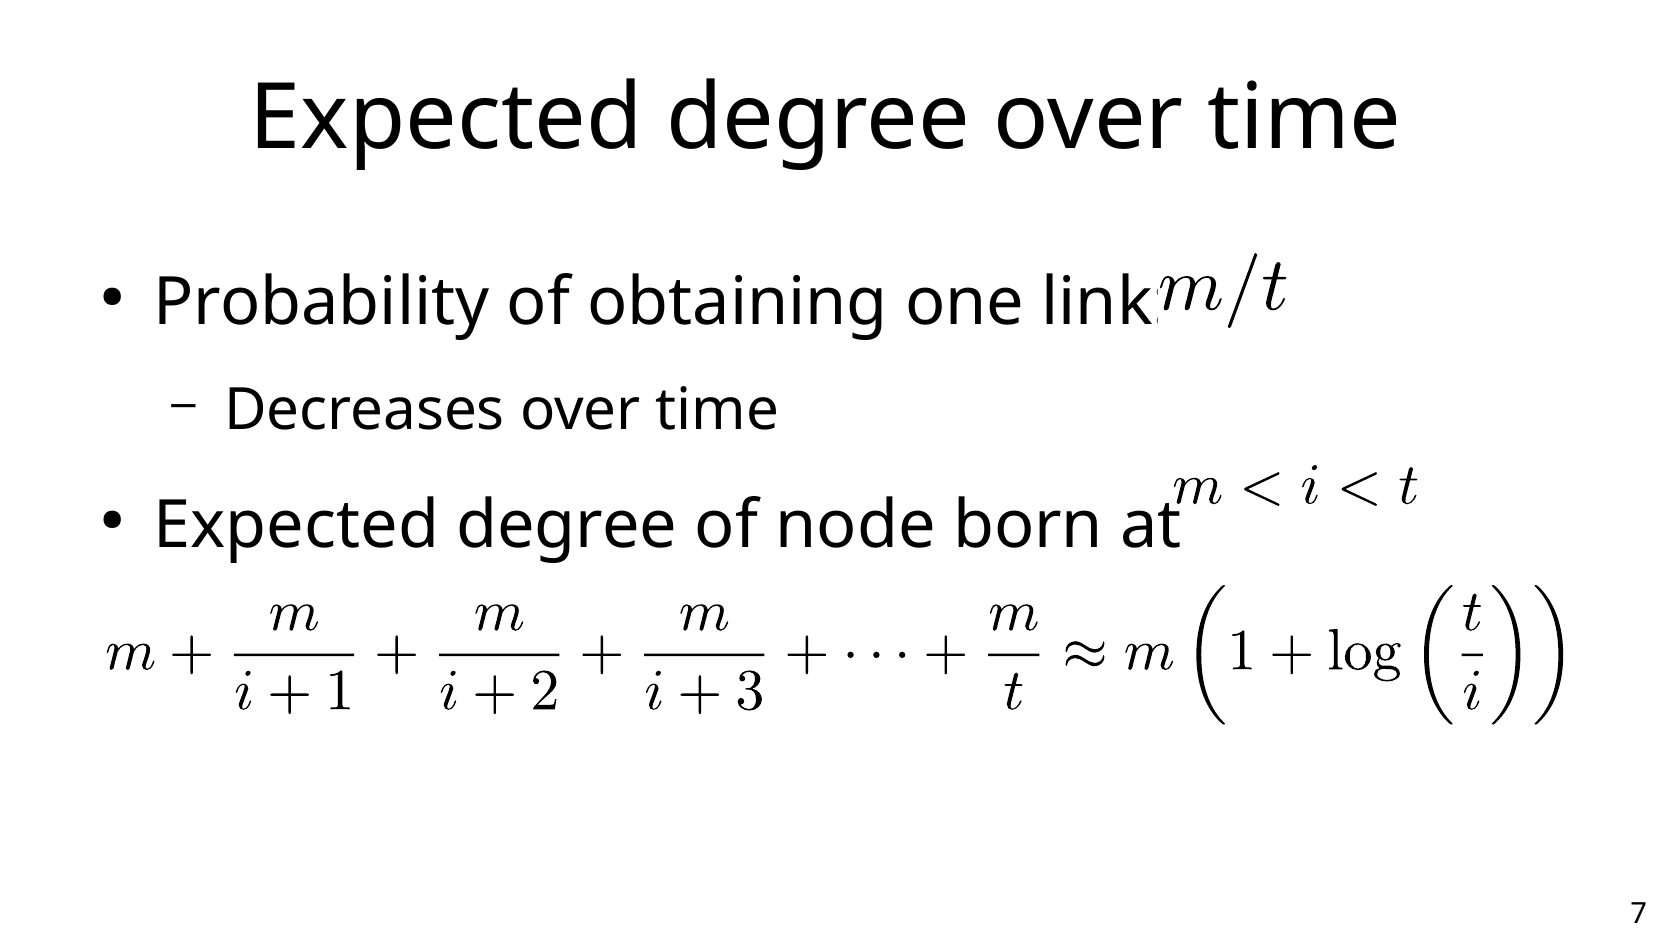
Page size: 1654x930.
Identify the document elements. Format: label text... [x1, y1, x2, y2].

text_box [1157, 252, 1289, 329]
list Probability of obtaining one link: Decreases over time Expected degree of node born at [82, 252, 1571, 793]
text_box [105, 585, 1576, 725]
title Expected degree over time [82, 1, 1571, 225]
text_box [1172, 465, 1420, 506]
